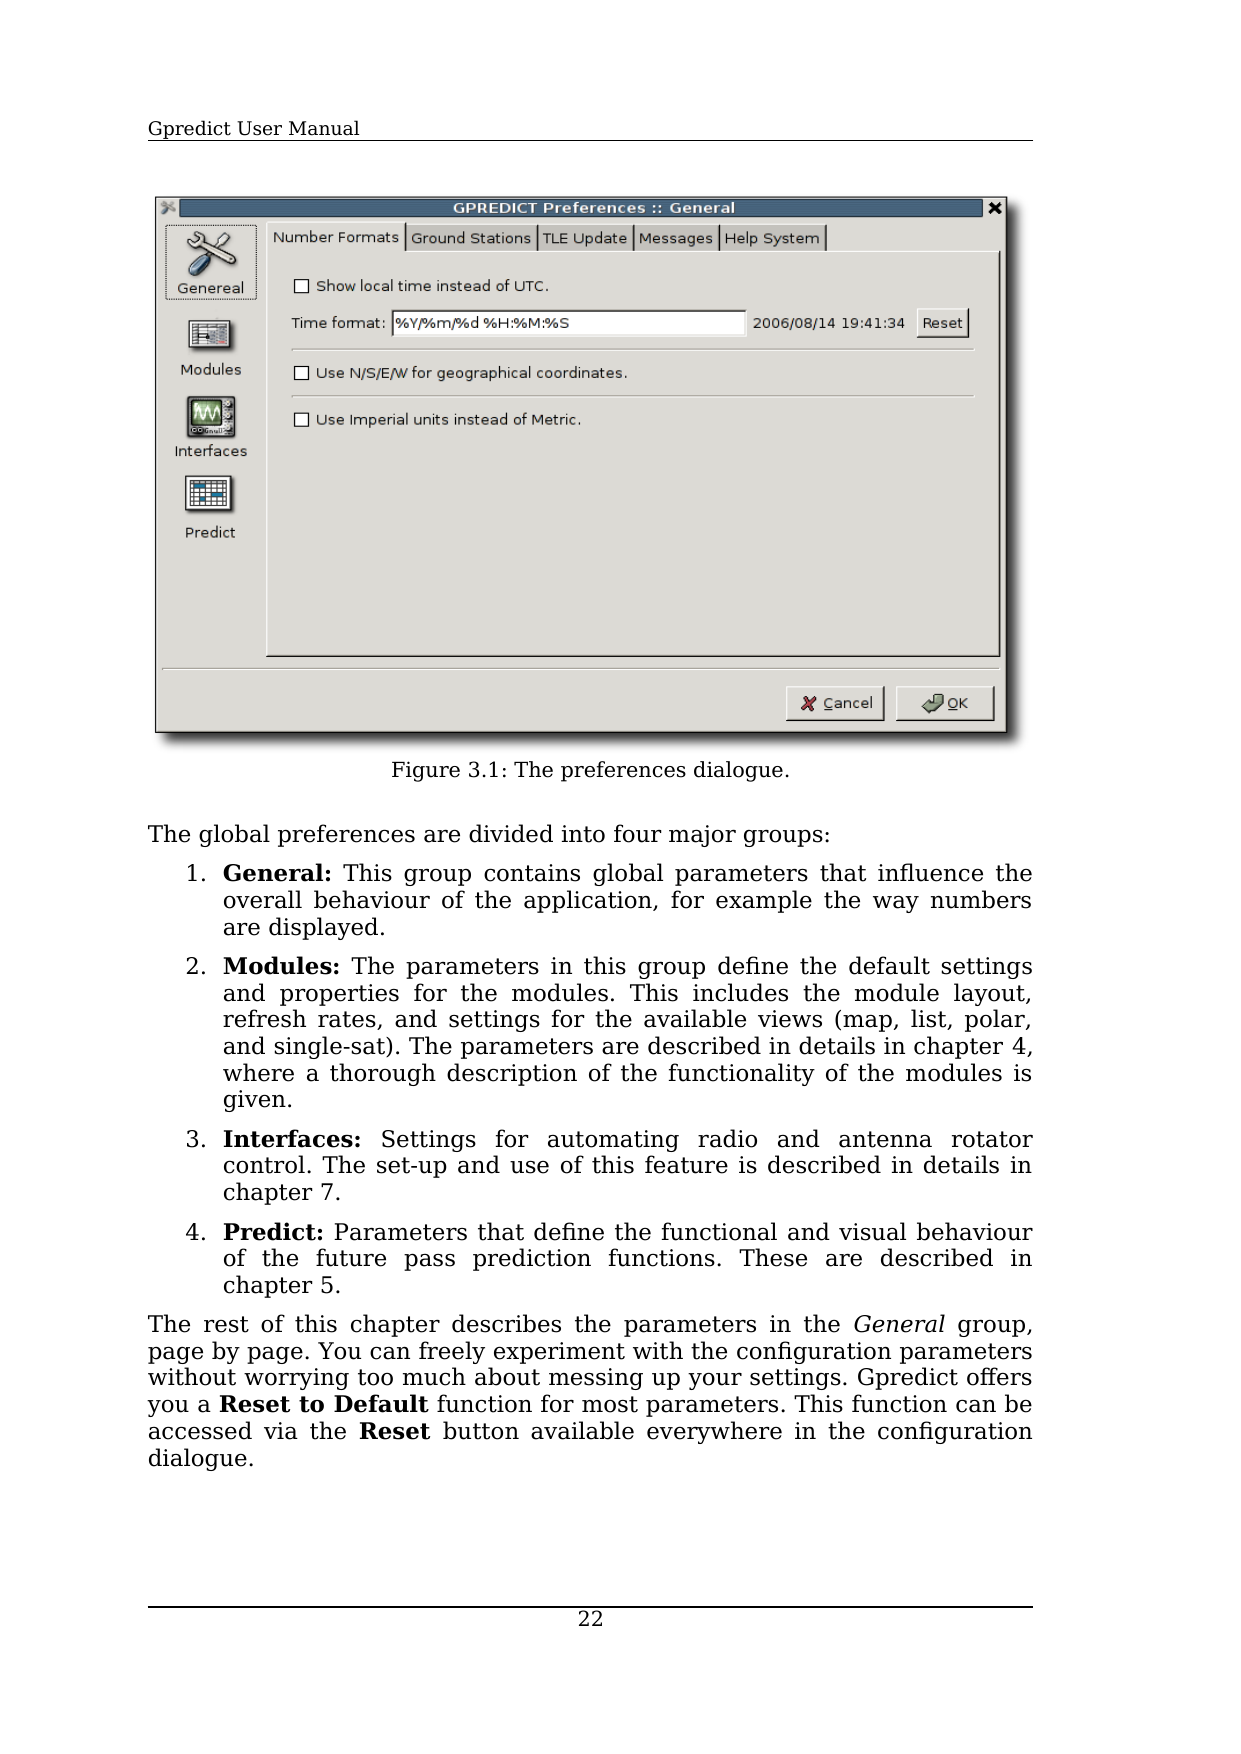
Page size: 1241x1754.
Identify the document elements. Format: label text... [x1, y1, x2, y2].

list Predict: Parameters that define the functional and visual behaviour of the future pass prediction functions. These are described in chapter 5. [185, 1218, 1033, 1299]
list Modules: The parameters in this group define the default settings and properties for the modules. This includes the module layout, refresh rates, and settings for the available views (map, list, polar, and single-sat). The parameters are described in details in chapter 4, where a thorough description of the functionality of the modules is given. [185, 953, 1033, 1113]
text The rest of this chapter describes the parameters in the General group, page by page. You can freely experiment with the configuration parameters without worrying too much about messing up your settings. Gpredict offers you a Reset to Default function for most parameters. This function can be accessed via the Reset button available everywhere in the configuration dialogue. [148, 1311, 1033, 1472]
text The global preferences are divided into four major groups: [148, 782, 1033, 847]
list Interfaces: Settings for automating radio and antenna rotator control. The set-up and use of this feature is described in details in chapter 7. [185, 1126, 1033, 1206]
text [148, 177, 1033, 189]
picture [147, 189, 1034, 758]
list General: This group contains global parameters that influence the overall behaviour of the application, for example the way numbers are displayed. [185, 860, 1033, 940]
text Figure 3.1: The preferences dialogue. [148, 758, 1033, 782]
